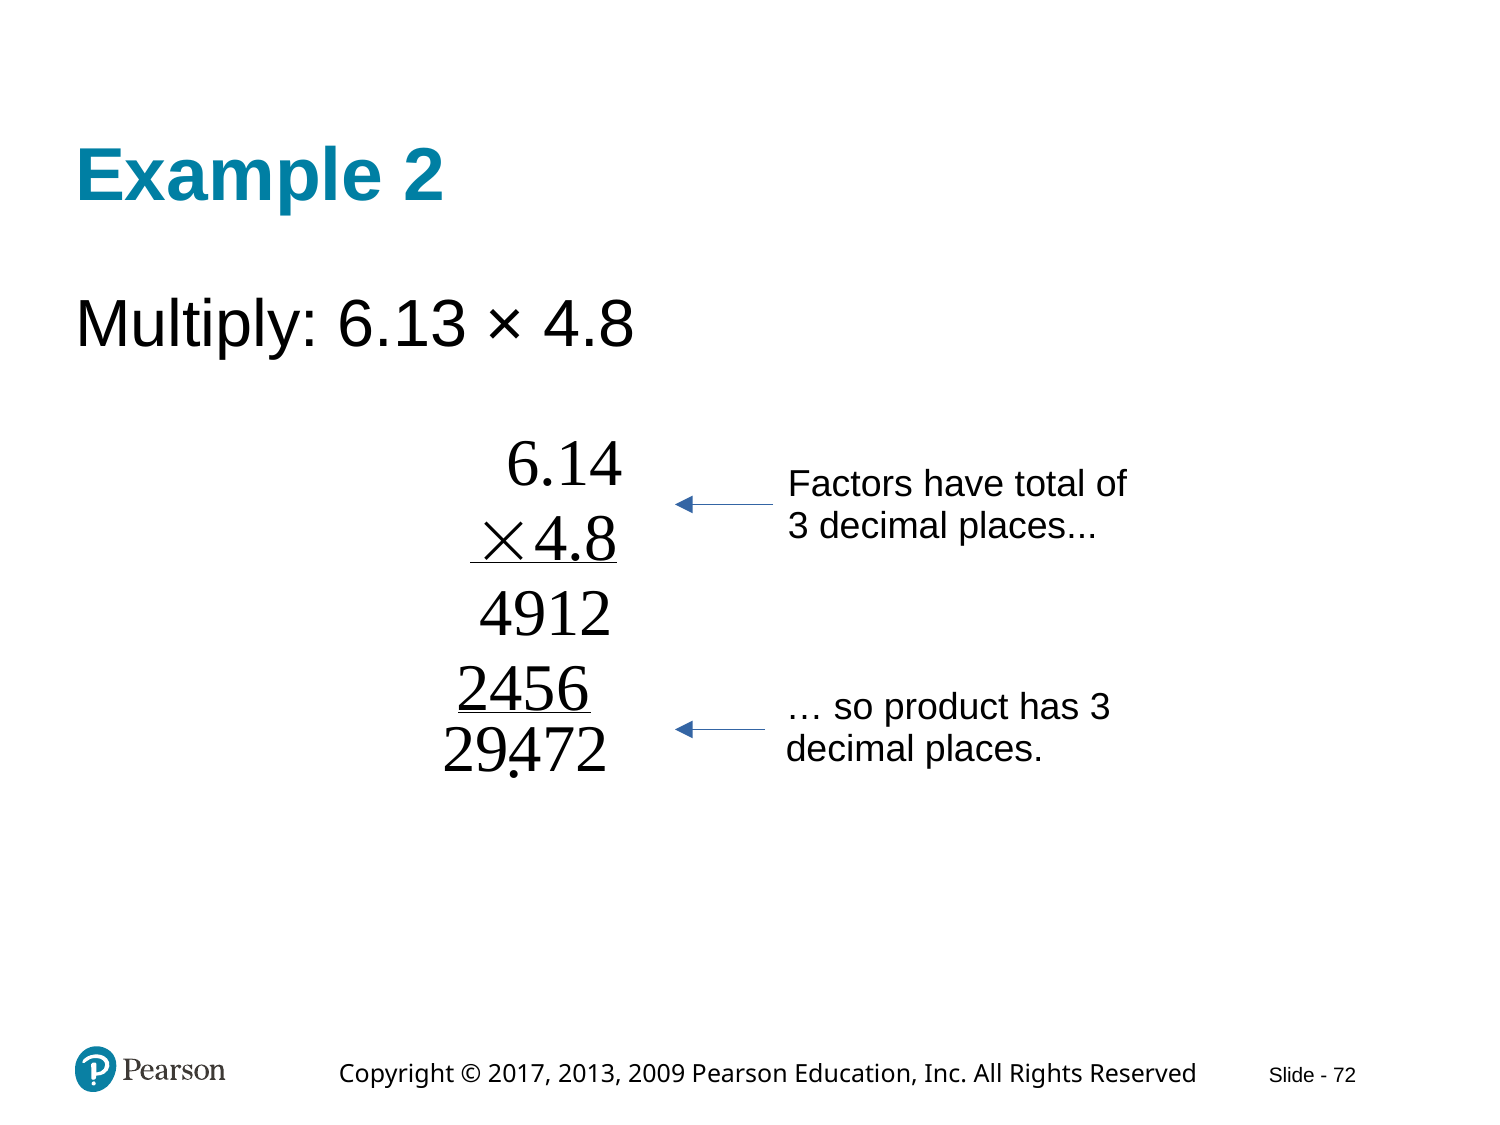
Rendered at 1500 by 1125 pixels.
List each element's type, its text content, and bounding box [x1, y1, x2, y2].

text_box … so product has 3 decimal places. [771, 678, 1147, 777]
title Example 2 [75, 35, 1425, 216]
chart [442, 426, 636, 792]
list Multiply: 6.13 × 4.8 [75, 280, 788, 368]
text_box Factors have total of 3 decimal places... [773, 455, 1149, 568]
